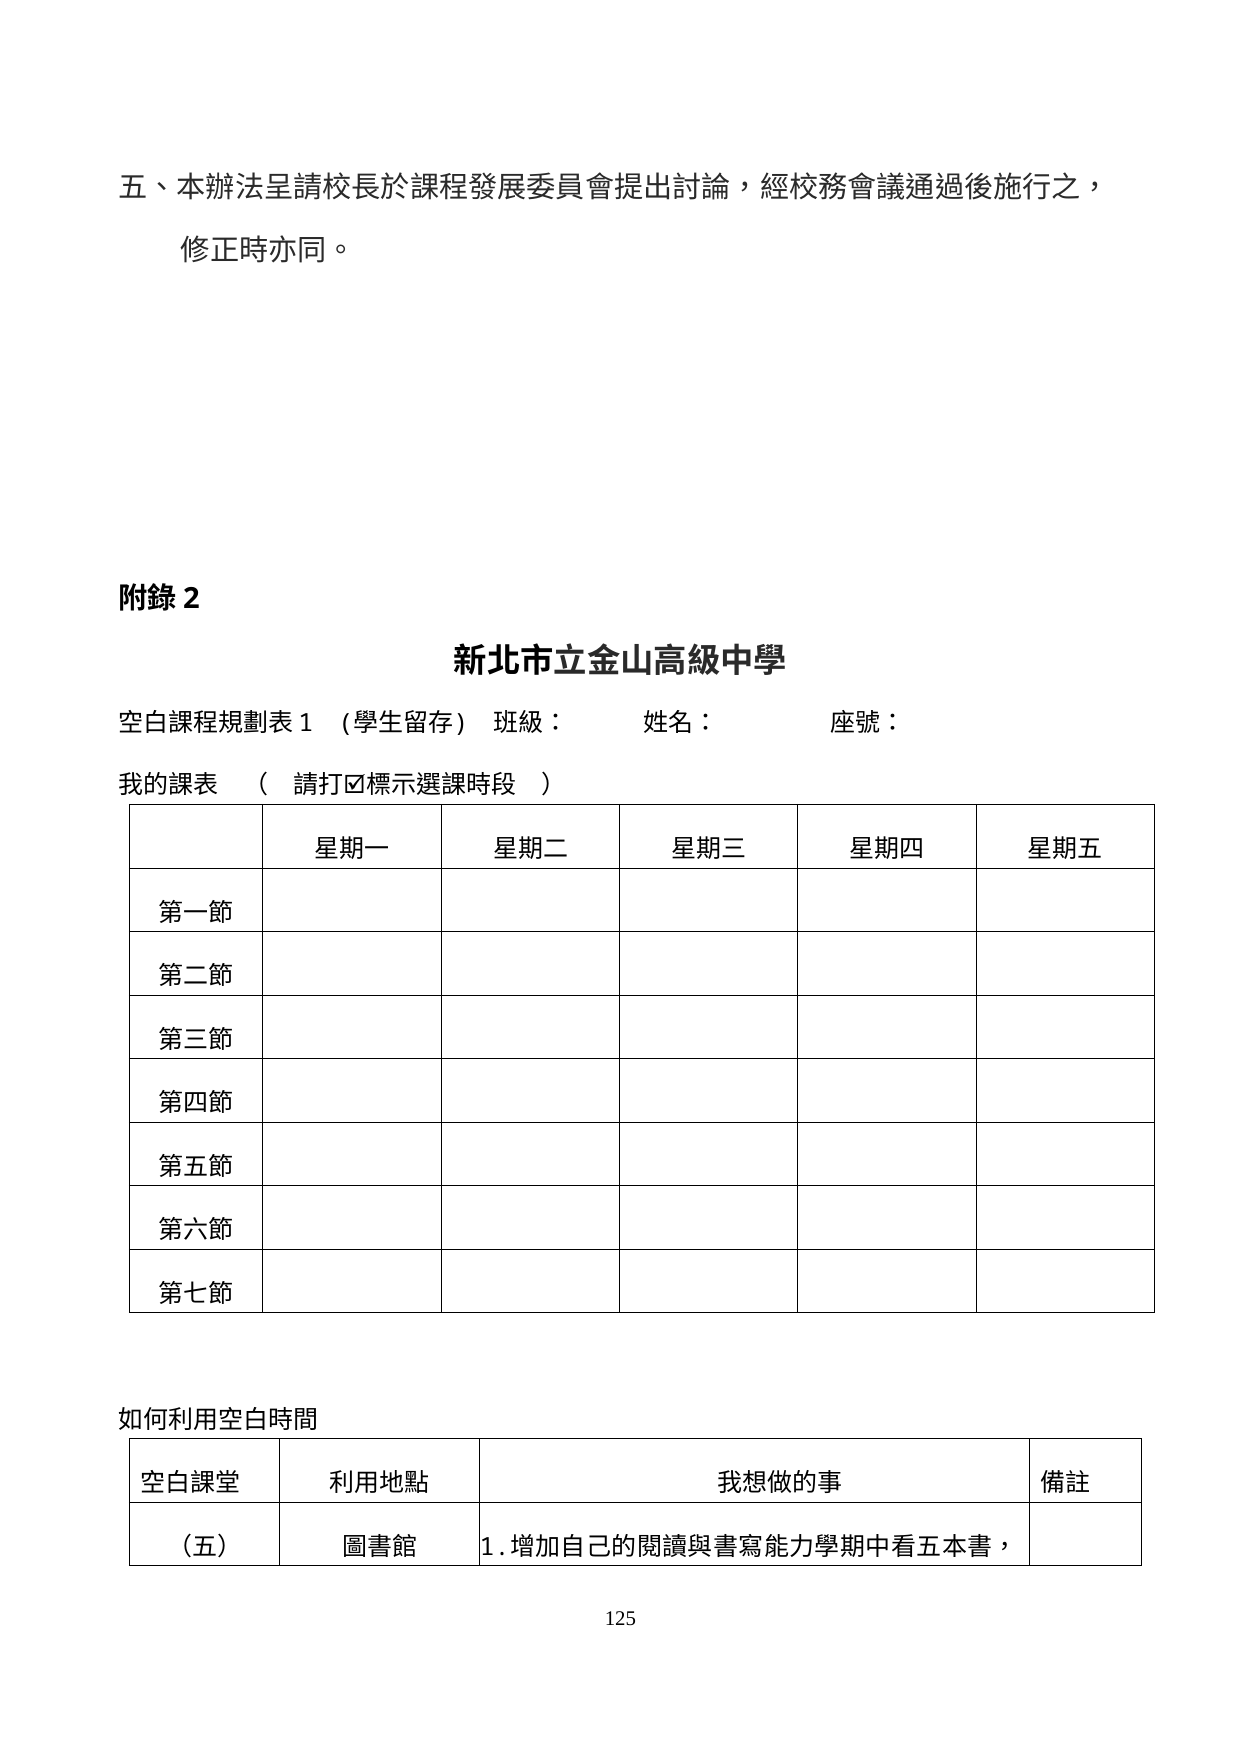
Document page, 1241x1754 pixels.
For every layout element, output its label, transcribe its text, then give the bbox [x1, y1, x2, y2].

table_cell [798, 1059, 976, 1122]
table_cell [977, 932, 1154, 994]
table_cell [263, 996, 441, 1058]
table_cell [263, 932, 441, 994]
table_cell [620, 1250, 797, 1312]
table_header 星期三 [620, 805, 797, 867]
text 新北市立金山高級中學 [118, 616, 1122, 679]
table_header 利用地點 [280, 1439, 479, 1502]
table_cell [263, 1250, 441, 1312]
text 我的課表 （ 請打標示選課時段 ） [118, 741, 1122, 804]
table_cell [620, 1186, 797, 1249]
table_header 星期二 [442, 805, 619, 867]
table_cell [977, 869, 1154, 931]
table_cell 第六節 [130, 1186, 262, 1249]
table_cell [263, 869, 441, 931]
text 附錄2 [118, 554, 1122, 616]
table_header 星期一 [263, 805, 441, 867]
list 如何利用空白時間 [0, 1376, 1122, 1438]
table_cell [442, 1186, 619, 1249]
table_cell [798, 1123, 976, 1185]
table_cell [620, 1123, 797, 1185]
table_cell [798, 1250, 976, 1312]
table_cell [977, 996, 1154, 1058]
table_cell [442, 1250, 619, 1312]
table_header 我想做的事 [480, 1439, 1029, 1502]
table_cell [442, 1123, 619, 1185]
table_cell 第三節 [130, 996, 262, 1058]
table_header 星期四 [798, 805, 976, 867]
table_cell [977, 1123, 1154, 1185]
table_cell [263, 1059, 441, 1122]
table_cell [1030, 1503, 1141, 1565]
table_header 星期五 [977, 805, 1154, 867]
table_cell 第五節 [130, 1123, 262, 1185]
text 五、本辦法呈請校長於課程發展委員會提出討論，經校務會議通過後施行之，修正時亦同。 [118, 143, 1122, 268]
text 空白課程規劃表1 (學生留存) 班級： 姓名： 座號： [118, 679, 1122, 741]
table_cell 1.增加自己的閱讀與書寫能力學期中看五本書， [480, 1503, 1029, 1565]
table_header 空白課堂 [130, 1439, 279, 1502]
table_header [130, 805, 262, 867]
table_header 備註 [1030, 1439, 1141, 1502]
table_cell [442, 996, 619, 1058]
table_cell [263, 1186, 441, 1249]
table_cell [798, 996, 976, 1058]
table_cell [620, 996, 797, 1058]
table_cell 第一節 [130, 869, 262, 931]
table_cell 圖書館 [280, 1503, 479, 1565]
table_cell [977, 1186, 1154, 1249]
table_cell 第七節 [130, 1250, 262, 1312]
table_cell [977, 1250, 1154, 1312]
table_cell [620, 932, 797, 994]
table_cell [442, 932, 619, 994]
table_cell 第四節 [130, 1059, 262, 1122]
table_cell [620, 869, 797, 931]
table_cell 第二節 [130, 932, 262, 994]
table_cell [798, 1186, 976, 1249]
table_cell [620, 1059, 797, 1122]
table_cell （五） [130, 1503, 279, 1565]
table_cell [442, 869, 619, 931]
table_cell [977, 1059, 1154, 1122]
table_cell [798, 869, 976, 931]
table_cell [263, 1123, 441, 1185]
table_cell [798, 932, 976, 994]
table_cell [442, 1059, 619, 1122]
